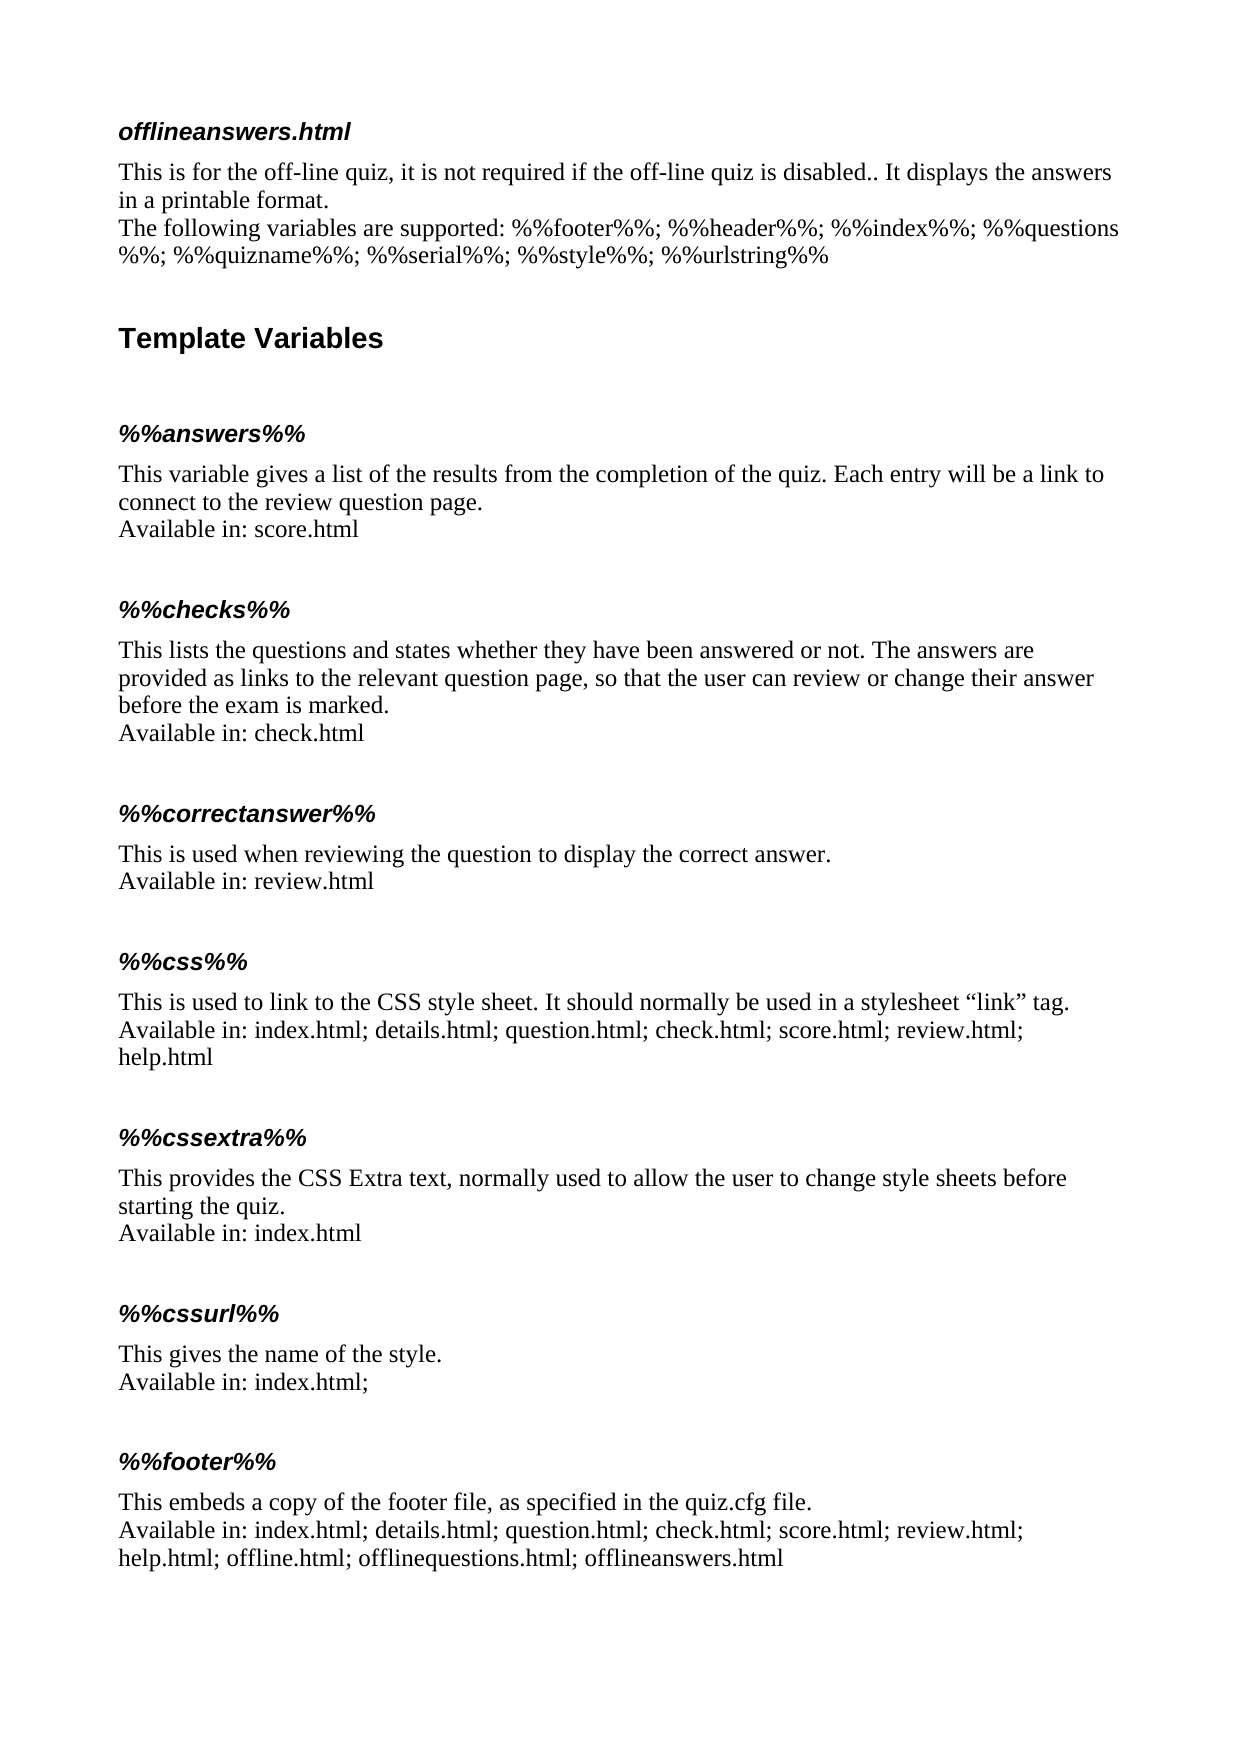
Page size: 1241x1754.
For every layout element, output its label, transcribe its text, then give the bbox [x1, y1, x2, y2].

subtitle offlineanswers.html [118, 118, 1122, 146]
subtitle %%cssextra%% [118, 1124, 1122, 1152]
text The following variables are supported: %%footer%%; %%header%%; %%index%%; %%questions%%; %%quizname%%; %%serial%%; %%style%%; %%urlstring%% [118, 214, 1122, 269]
text Available in: check.html [118, 719, 1122, 747]
text This is used when reviewing the question to display the correct answer. [118, 840, 1122, 867]
subtitle %%cssurl%% [118, 1300, 1122, 1328]
text Available in: index.html; details.html; question.html; check.html; score.html; review.html; help.html [118, 1016, 1122, 1071]
text Available in: index.html [118, 1219, 1122, 1247]
text Available in: review.html [118, 867, 1122, 895]
text Available in: index.html; [118, 1368, 1122, 1396]
text Available in: score.html [118, 515, 1122, 543]
text This lists the questions and states whether they have been answered or not. The answers are provided as links to the relevant question page, so that the user can review or change their answer before the exam is marked. [118, 636, 1122, 719]
text This variable gives a list of the results from the completion of the quiz. Each entry will be a link to connect to the review question page. [118, 460, 1122, 515]
subtitle %%answers%% [118, 420, 1122, 447]
subtitle %%checks%% [118, 596, 1122, 623]
subtitle %%footer%% [118, 1448, 1122, 1476]
text This provides the CSS Extra text, normally used to allow the user to change style sheets before starting the quiz. [118, 1164, 1122, 1219]
text Available in: index.html; details.html; question.html; check.html; score.html; review.html; help.html; offline.html; offlinequestions.html; offlineanswers.html [118, 1516, 1122, 1572]
subtitle Template Variables [118, 322, 1122, 354]
text This embeds a copy of the footer file, as specified in the quiz.cfg file. [118, 1488, 1122, 1516]
text This is used to link to the CSS style sheet. It should normally be used in a stylesheet “link” tag. [118, 988, 1122, 1016]
subtitle %%correctanswer%% [118, 799, 1122, 827]
text This gives the name of the style. [118, 1340, 1122, 1368]
text This is for the off-line quiz, it is not required if the off-line quiz is disabled.. It displays the answers in a printable format. [118, 158, 1122, 214]
subtitle %%css%% [118, 948, 1122, 976]
